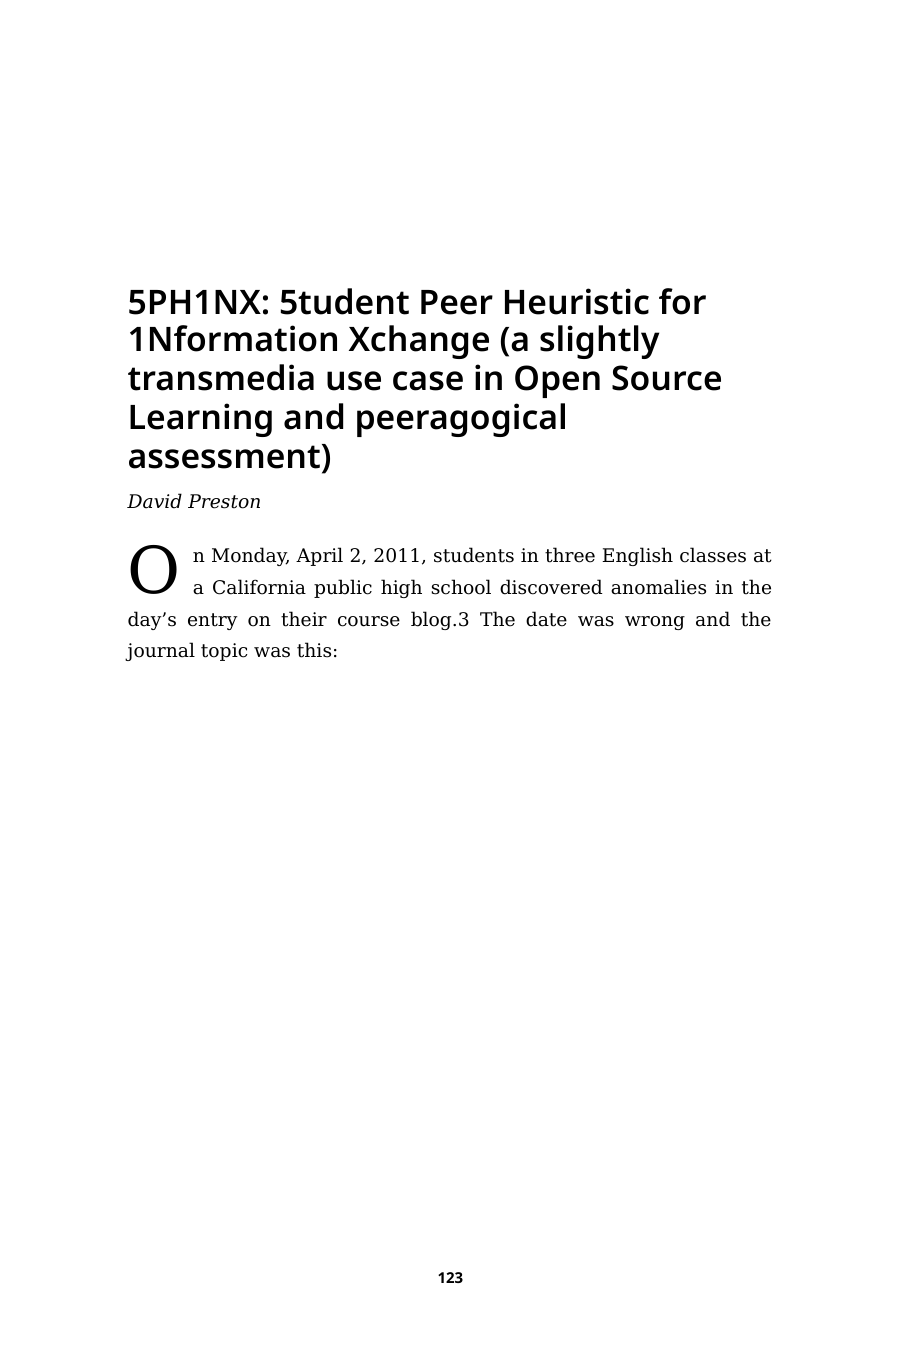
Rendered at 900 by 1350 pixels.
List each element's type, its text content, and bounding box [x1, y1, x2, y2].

subtitle 5PH1NX: 5tudent Peer Heuristic for 1Nformation Xchange (a slightly transmedia use case in Open Source Learning and peeragogical assessment) [127, 283, 772, 478]
text On Monday, April 2, 2011, students in three English classes at a California public high school discovered anomalies in the day’s entry on their course blog.3 The date was wrong and the journal topic was this: [127, 545, 772, 662]
text David Preston [127, 491, 772, 513]
